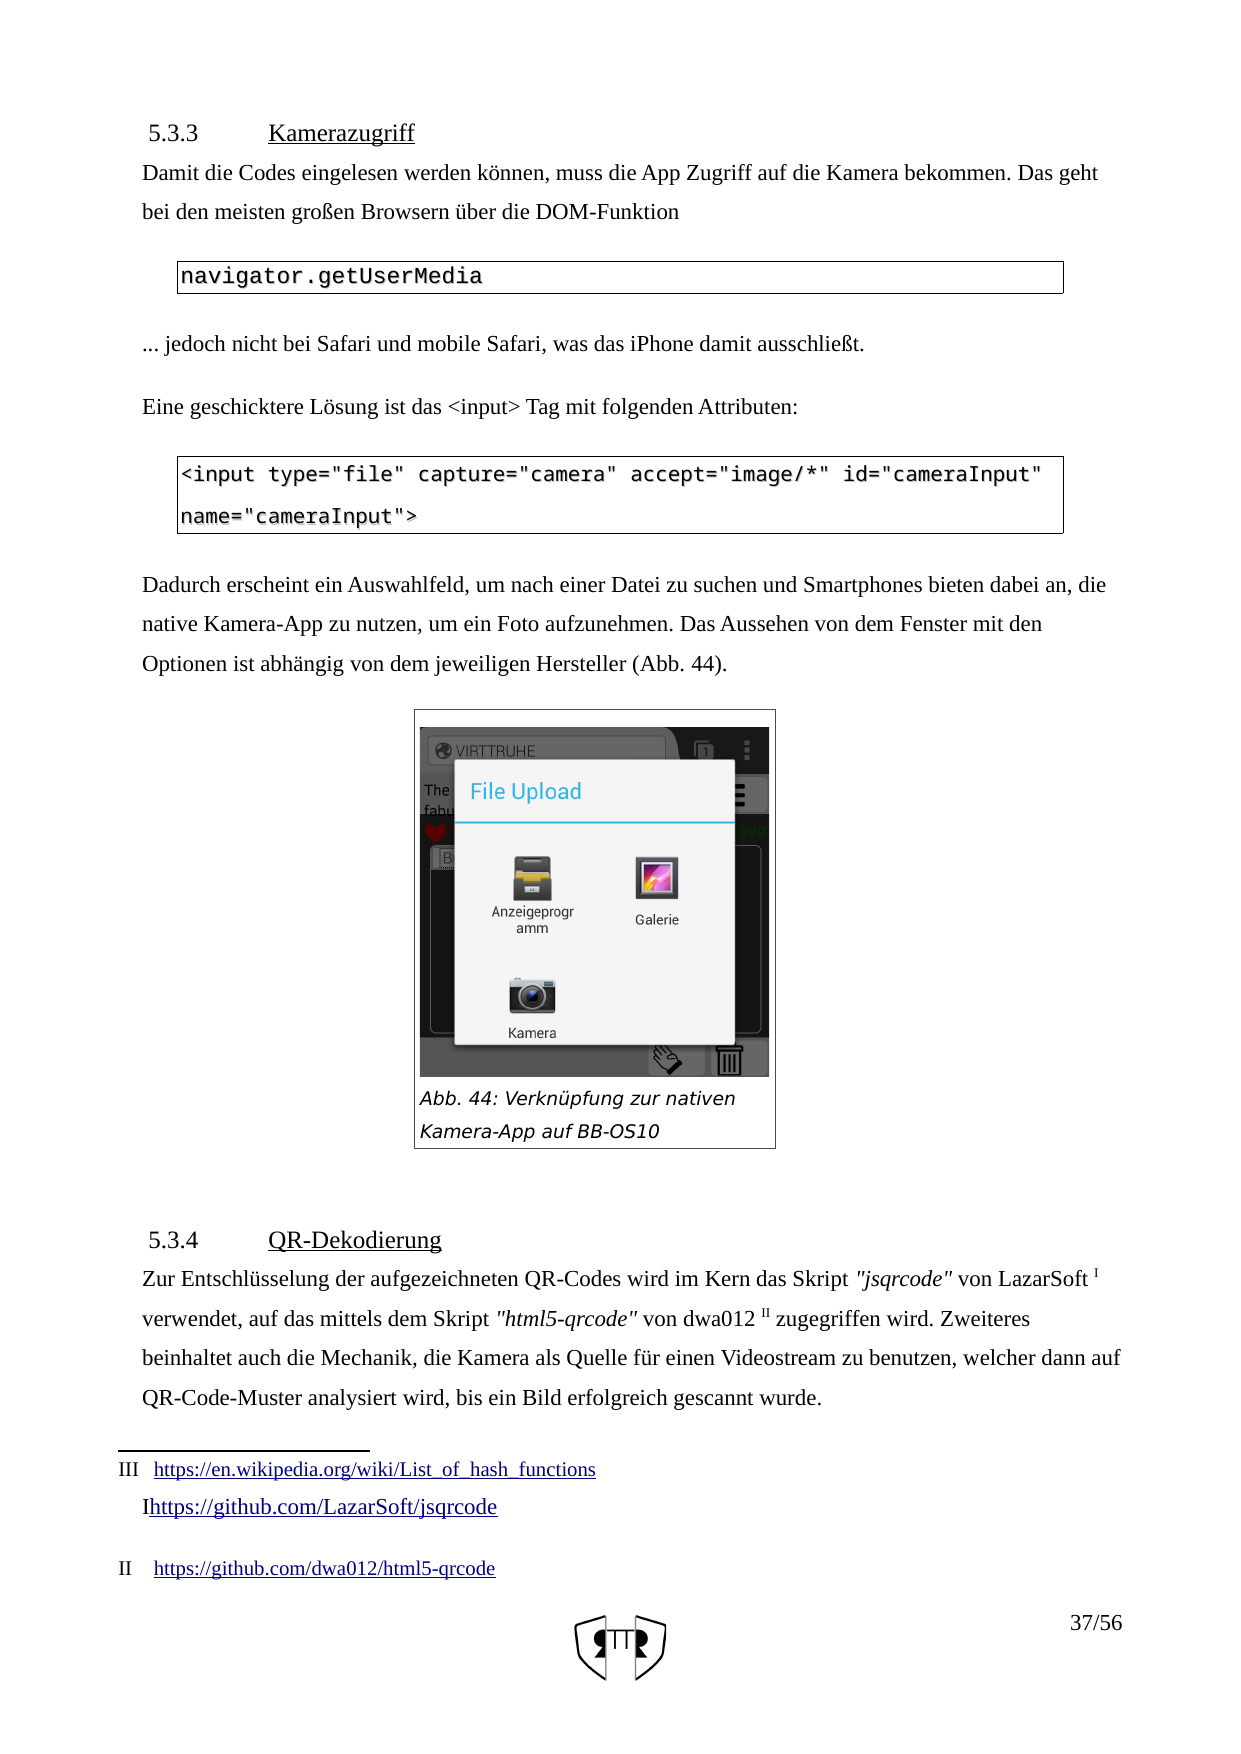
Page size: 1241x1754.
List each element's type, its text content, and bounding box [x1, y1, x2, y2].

subtitle QR-Dekodierung [142, 1225, 1122, 1253]
text <input type="file" capture="camera" accept="image/*" id="cameraInput" name="cameraInput"> [178, 457, 1063, 533]
subtitle Kamerazugriff [142, 118, 1122, 147]
text Eine geschicktere Lösung ist das <input> Tag mit folgenden Attributen: [142, 393, 1122, 419]
picture [419, 727, 770, 1077]
text https://github.com/dwa012/html5-qrcode [118, 1556, 1122, 1580]
text ... jedoch nicht bei Safari und mobile Safari, was das iPhone damit ausschließt. [142, 330, 1122, 356]
text Dadurch erscheint ein Auswahlfeld, um nach einer Datei zu suchen und Smartphones bieten dabei an, die native Kamera-App zu nutzen, um ein Foto aufzunehmen. Das Aussehen von dem Fenster mit den Optionen ist abhängig von dem jeweiligen Hersteller (Abb. 44). [142, 571, 1122, 676]
text navigator.getUserMedia [178, 262, 1063, 293]
picture [574, 1615, 667, 1681]
text Damit die Codes eingelesen werden können, muss die App Zugriff auf die Kamera bekommen. Das geht bei den meisten großen Browsern über die DOM-Funktion [142, 159, 1122, 224]
text https://github.com/LazarSoft/jsqrcode [142, 1493, 1122, 1519]
text https://en.wikipedia.org/wiki/List_of_hash_functions [118, 1457, 1122, 1481]
text Zur Entschlüsselung der aufgezeichneten QR-Codes wird im Kern das Skript "jsqrcode" von LazarSoft verwendet, auf das mittels dem Skript "html5-qrcode" von dwa012 zugegriffen wird. Zweiteres beinhaltet auch die Mechanik, die Kamera als Quelle für einen Videostream zu benutzen, welcher dann auf QR-Code-Muster analysiert wird, bis ein Bild erfolgreich gescannt wurde. [142, 1265, 1122, 1410]
text Abb. 44: Verknüpfung zur nativen Kamera-App auf BB-OS10 [420, 1077, 769, 1142]
